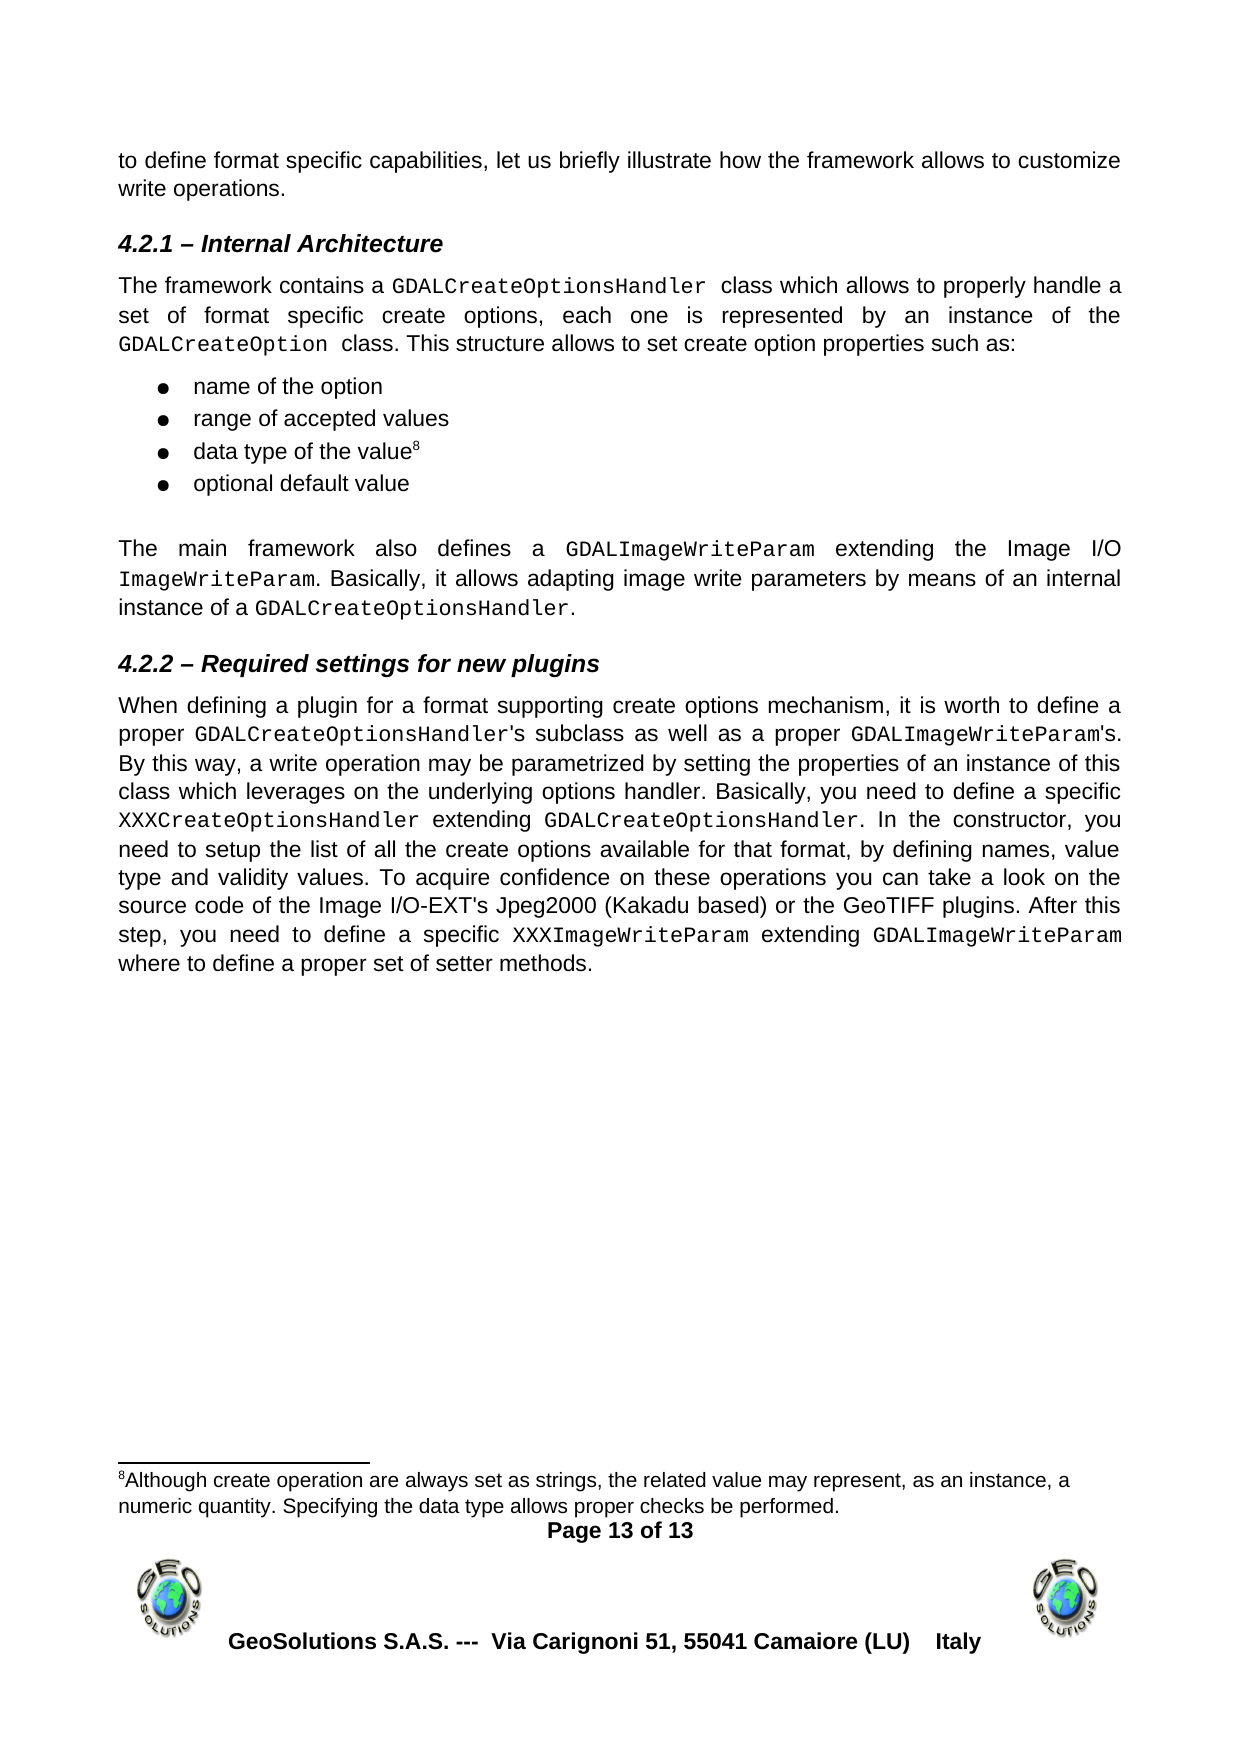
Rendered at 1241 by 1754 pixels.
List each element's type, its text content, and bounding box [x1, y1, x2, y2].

list range of accepted values [156, 405, 1122, 432]
picture [134, 1552, 205, 1641]
subtitle 4.2.1 – Internal Architecture [118, 230, 1122, 258]
text The main framework also defines a GDALImageWriteParam extending the Image I/O ImageWriteParam. Basically, it allows adapting image write parameters by means of an internal instance of a GDALCreateOptionsHandler. [118, 535, 1122, 622]
picture [1030, 1552, 1101, 1641]
list Although create operation are always set as strings, the related value may represent, as an instance, a numeric quantity. Specifying the data type allows proper checks be performed. [118, 1469, 1122, 1518]
text When defining a plugin for a format supporting create options mechanism, it is worth to define a proper GDALCreateOptionsHandler's subclass as well as a proper GDALImageWriteParam's. By this way, a write operation may be parametrized by setting the properties of an instance of this class which leverages on the underlying options handler. Basically, you need to define a specific XXXCreateOptionsHandler extending GDALCreateOptionsHandler. In the constructor, you need to setup the list of all the create options available for that format, by defining names, value type and validity values. To acquire confidence on these operations you can take a look on the source code of the Image I/O-EXT's Jpeg2000 (Kakadu based) or the GeoTIFF plugins. After this step, you need to define a specific XXXImageWriteParam extending GDALImageWriteParam where to define a proper set of setter methods. [118, 693, 1122, 977]
list optional default value [156, 470, 1122, 497]
text to define format specific capabilities, let us briefly illustrate how the framework allows to customize write operations. [118, 148, 1122, 203]
list data type of the value [156, 438, 1122, 464]
list name of the option [156, 373, 1122, 399]
text The framework contains a GDALCreateOptionsHandler class which allows to properly handle a set of format specific create options, each one is represented by an instance of the GDALCreateOption class. This structure allows to set create option properties such as: [118, 273, 1122, 358]
subtitle 4.2.2 – Required settings for new plugins [118, 650, 1122, 678]
